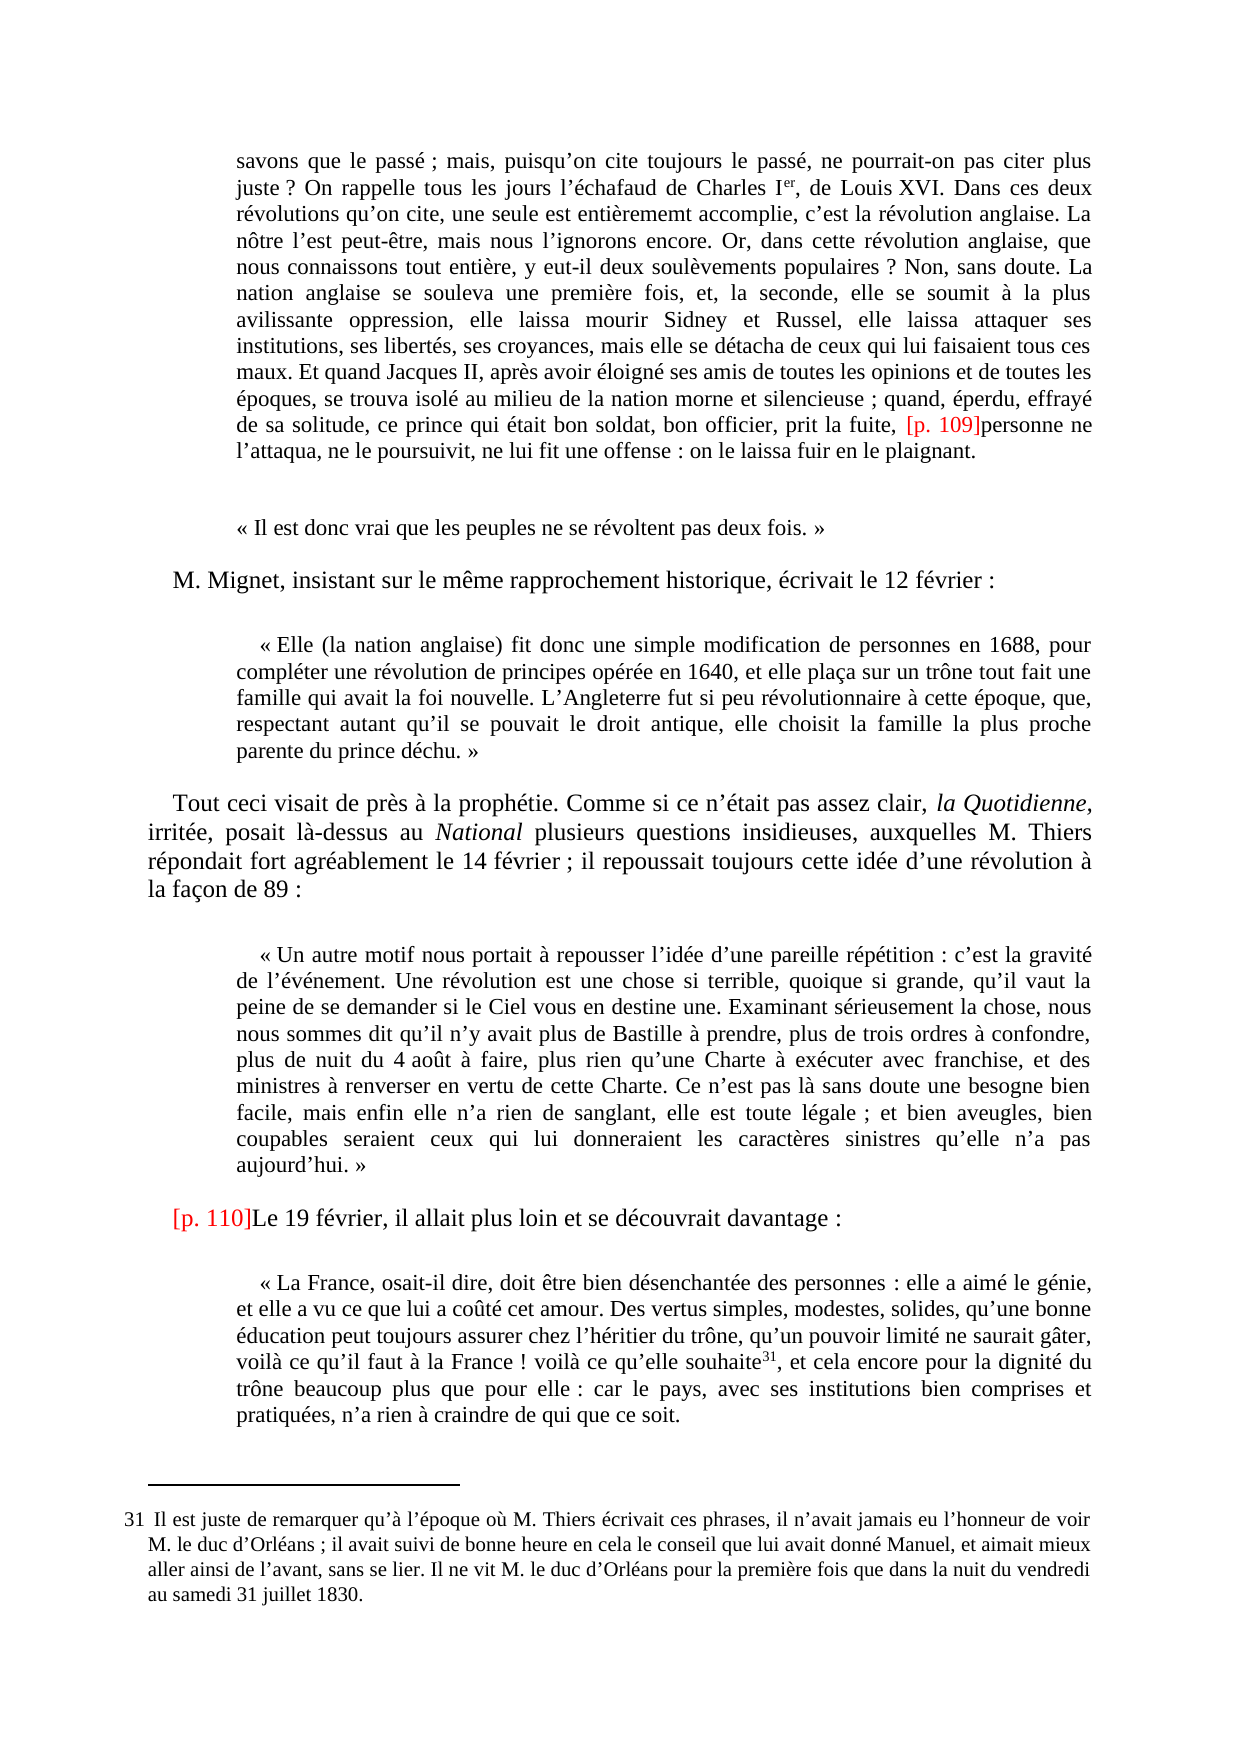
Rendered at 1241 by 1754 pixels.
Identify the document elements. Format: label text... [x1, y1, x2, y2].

text « Un autre motif nous portait à repousser l’idée d’une pareille répétition : c’est la gravité de l’événement. Une révolution est une chose si terrible, quoique si grande, qu’il vaut la peine de se demander si le Ciel vous en destine une. Examinant sérieusement la chose, nous nous sommes dit qu’il n’y avait plus de Bastille à prendre, plus de trois ordres à confondre, plus de nuit du 4 août à faire, plus rien qu’une Charte à exécuter avec franchise, et des ministres à renverser en vertu de cette Charte. Ce n’est pas là sans doute une besogne bien facile, mais enfin elle n’a rien de sanglant, elle est toute légale ; et bien aveugles, bien coupables seraient ceux qui lui donneraient les caractères sinistres qu’elle n’a pas aujourd’hui. » [236, 941, 1093, 1178]
text « Elle (la nation anglaise) fit donc une simple modification de personnes en 1688, pour compléter une révolution de principes opérée en 1640, et elle plaça sur un trône tout fait une famille qui avait la foi nouvelle. L’Angleterre fut si peu révolutionnaire à cette époque, que, respectant autant qu’il se pouvait le droit antique, elle choisit la famille la plus proche parente du prince déchu. » [236, 631, 1093, 763]
text « La France, osait-il dire, doit être bien désenchantée des personnes : elle a aimé le génie, et elle a vu ce que lui a coûté cet amour. Des vertus simples, modestes, solides, qu’une bonne éducation peut toujours assurer chez l’héritier du trône, qu’un pouvoir limité ne saurait gâter, voilà ce qu’il faut à la France ! voilà ce qu’elle souhaite, et cela encore pour la dignité du trône beaucoup plus que pour elle : car le pays, avec ses institutions bien comprises et pratiquées, n’a rien à craindre de qui que ce soit. [236, 1269, 1093, 1427]
text Tout ceci visait de près à la prophétie. Comme si ce n’était pas assez clair, la Quotidienne, irritée, posait là-dessus au National plusieurs questions insidieuses, auxquelles M. Thiers répondait fort agréablement le 14 février ; il repoussait toujours cette idée d’une révolution à la façon de 89 : [148, 788, 1093, 903]
text M. Mignet, insistant sur le même rapprochement historique, écrivait le 12 février : [148, 565, 1093, 594]
text Il est juste de remarquer qu’à l’époque où M. Thiers écrivait ces phrases, il n’avait jamais eu l’honneur de voir M. le duc d’Orléans ; il avait suivi de bonne heure en cela le conseil que lui avait donné Manuel, et aimait mieux aller ainsi de l’avant, sans se lier. Il ne vit M. le duc d’Orléans pour la première fois que dans la nuit du vendredi au samedi 31 juillet 1830. [124, 1506, 1093, 1606]
text [p. 110]Le 19 février, il allait plus loin et se découvrait davantage : [148, 1203, 1093, 1232]
text « Il est donc vrai que les peuples ne se révoltent pas deux fois. » [236, 514, 1093, 540]
text savons que le passé ; mais, puisqu’on cite toujours le passé, ne pourrait-on pas citer plus juste ? On rappelle tous les jours l’échafaud de Charles Ier, de Louis XVI. Dans ces deux révolutions qu’on cite, une seule est entièrememt accomplie, c’est la révolution anglaise. La nôtre l’est peut-être, mais nous l’ignorons encore. Or, dans cette révolution anglaise, que nous connaissons tout entière, y eut-il deux soulèvements populaires ? Non, sans doute. La nation anglaise se souleva une première fois, et, la seconde, elle se soumit à la plus avilissante oppression, elle laissa mourir Sidney et Russel, elle laissa attaquer ses institutions, ses libertés, ses croyances, mais elle se détacha de ceux qui lui faisaient tous ces maux. Et quand Jacques II, après avoir éloigné ses amis de toutes les opinions et de toutes les époques, se trouva isolé au milieu de la nation morne et silencieuse ; quand, éperdu, effrayé de sa solitude, ce prince qui était bon soldat, bon officier, prit la fuite, [p. 109]personne ne l’attaqua, ne le poursuivit, ne lui fit une offense : on le laissa fuir en le plaignant. [236, 148, 1093, 464]
